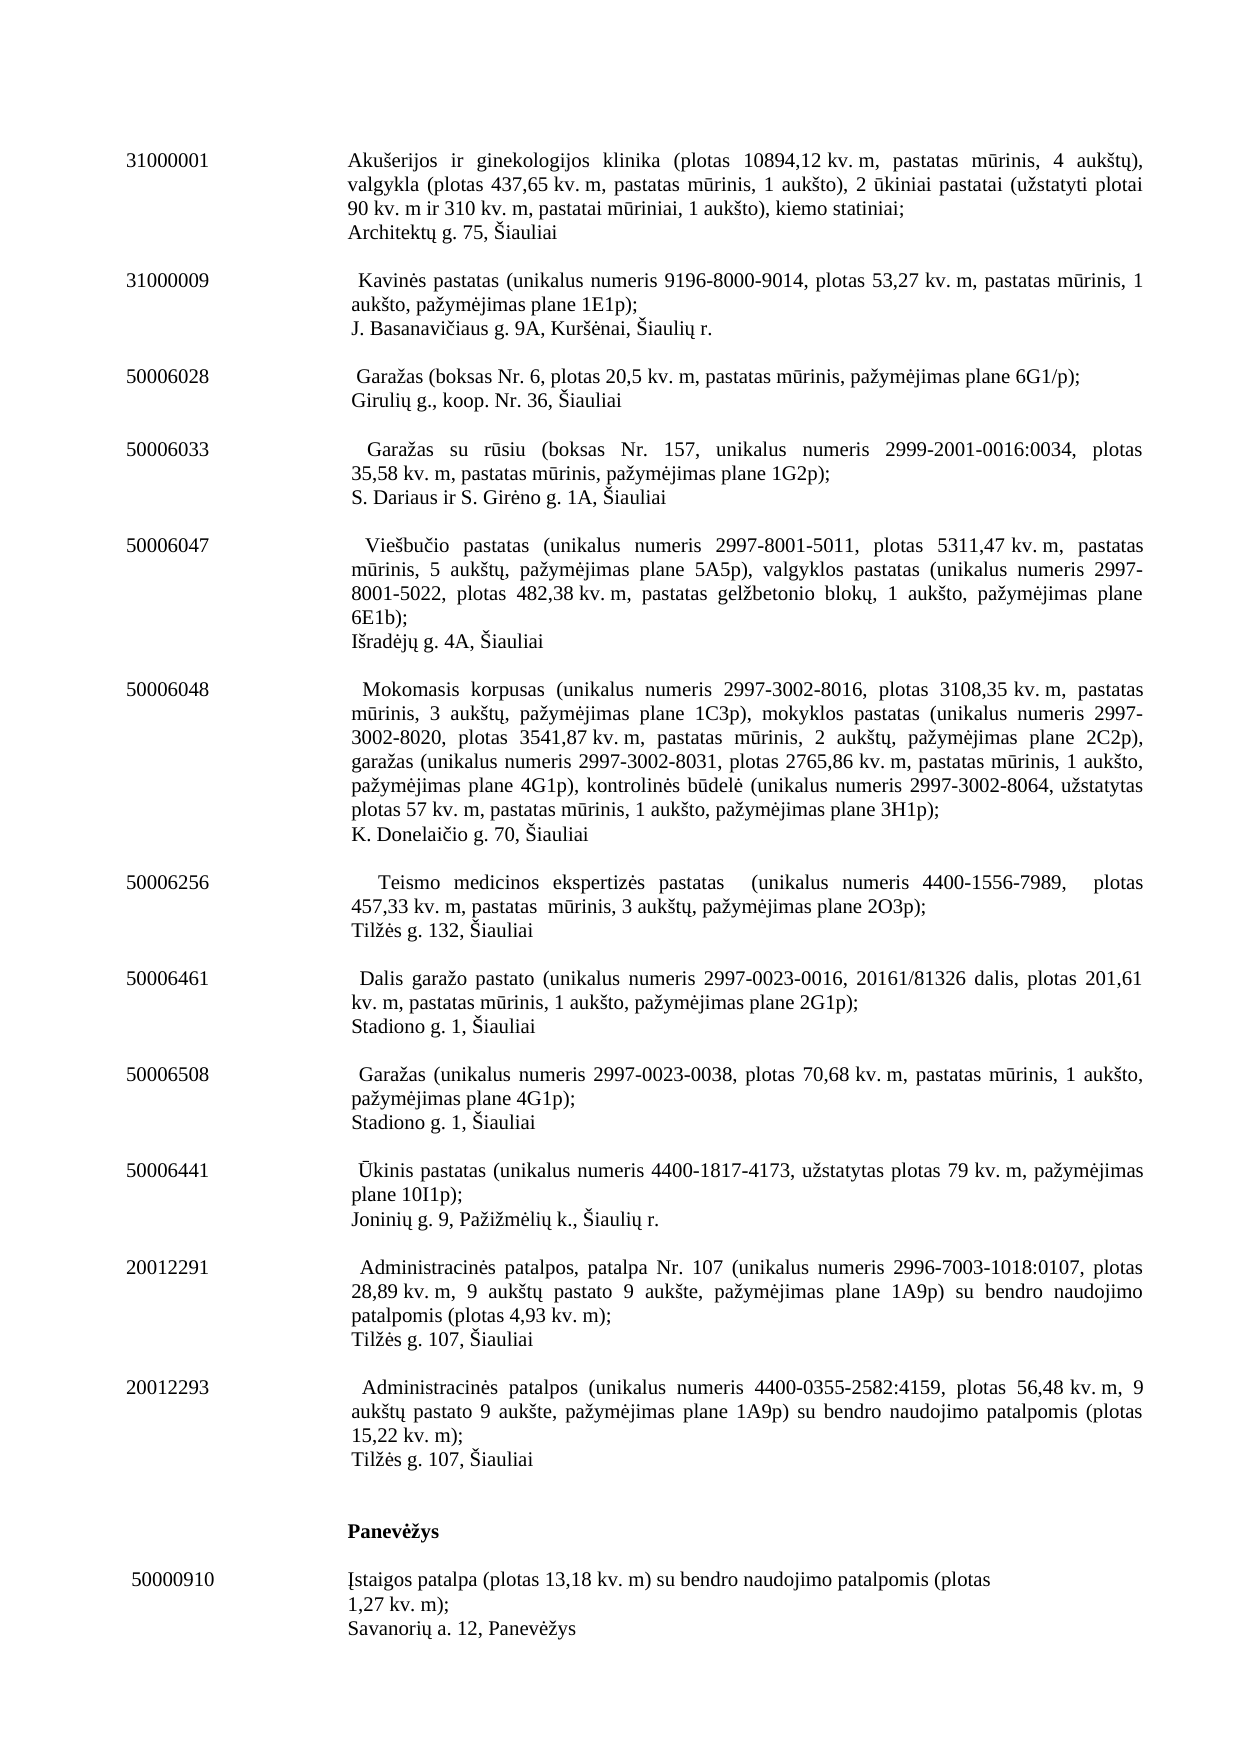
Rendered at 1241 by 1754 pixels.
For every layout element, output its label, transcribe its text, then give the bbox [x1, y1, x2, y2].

table_cell Garažas (boksas Nr. 6, plotas 20,5 kv. m, pastatas mūrinis, pažymėjimas plane 6G1/p); Girulių g., koop. Nr. 36, Šiauliai [336, 364, 1155, 436]
table_cell Akušerijos ir ginekologijos klinika (plotas 10894,12 kv. m, pastatas mūrinis, 4 aukštų), valgykla (plotas 437,65 kv. m, pastatas mūrinis, 1 aukšto), 2 ūkiniai pastatai (užstatyti plotai 90 kv. m ir 310 kv. m, pastatai mūriniai, 1 aukšto), kiemo statiniai; Architektų g. 75, Šiauliai [336, 148, 1155, 268]
table_cell [1155, 1158, 1170, 1254]
table_cell [1155, 436, 1170, 533]
table_cell Administracinės patalpos, patalpa Nr. 107 (unikalus numeris 2996-7003-1018:0107, plotas 28,89 kv. m, 9 aukštų pastato 9 aukšte, pažymėjimas plane 1A9p) su bendro naudojimo patalpomis (plotas 4,93 kv. m); Tilžės g. 107, Šiauliai [336, 1255, 1155, 1375]
table_cell [101, 436, 114, 533]
table_cell 50006047 [115, 533, 336, 677]
table_cell 50000910 [115, 1568, 336, 1639]
table_cell [1170, 1062, 1192, 1158]
table_cell [101, 364, 114, 436]
table_cell Administracinės patalpos (unikalus numeris 4400-0355-2582:4159, plotas 56,48 kv. m, 9 aukštų pastato 9 aukšte, pažymėjimas plane 1A9p) su bendro naudojimo patalpomis (plotas 15,22 kv. m); Tilžės g. 107, Šiauliai [336, 1375, 1155, 1495]
table_cell [1193, 870, 1211, 966]
table_cell [101, 1543, 114, 1567]
table_cell [101, 966, 114, 1062]
table_cell 20012293 [115, 1375, 336, 1495]
table_cell Dalis garažo pastato (unikalus numeris 2997-0023-0016, 20161/81326 dalis, plotas 201,61 kv. m, pastatas mūrinis, 1 aukšto, pažymėjimas plane 2G1p); Stadiono g. 1, Šiauliai [336, 966, 1155, 1062]
table_cell [101, 870, 114, 966]
table_cell [1037, 1568, 1074, 1639]
table_cell [1193, 1255, 1211, 1375]
table_cell [1170, 436, 1192, 533]
table_cell 50006441 [115, 1158, 336, 1254]
table_cell 50006508 [115, 1062, 336, 1158]
table_cell 50006033 [115, 436, 336, 533]
table_cell 31000001 [115, 148, 336, 268]
table_cell [1170, 268, 1192, 364]
table_cell 50006256 [115, 870, 336, 966]
table_cell [1193, 1495, 1211, 1519]
table_cell Garažas (unikalus numeris 2997-0023-0038, plotas 70,68 kv. m, pastatas mūrinis, 1 aukšto, pažymėjimas plane 4G1p); Stadiono g. 1, Šiauliai [336, 1062, 1155, 1158]
table_cell Garažas su rūsiu (boksas Nr. 157, unikalus numeris 2999-2001-0016:0034, plotas 35,58 kv. m, pastatas mūrinis, pažymėjimas plane 1G2p); S. Dariaus ir S. Girėno g. 1A, Šiauliai [336, 436, 1155, 533]
table_cell [1170, 1255, 1192, 1375]
table_cell [1155, 268, 1170, 364]
table_cell 50006461 [115, 966, 336, 1062]
table_cell [101, 1640, 114, 1664]
table_cell [1155, 148, 1170, 268]
table_cell [1155, 1375, 1170, 1495]
table_cell [1193, 677, 1211, 869]
table_cell [1193, 1519, 1211, 1543]
table_cell [101, 677, 114, 869]
table_cell [1170, 966, 1192, 1062]
table_cell [1193, 1375, 1211, 1495]
table_cell 31000009 [115, 268, 336, 364]
table_cell [1170, 1158, 1192, 1254]
table_cell [115, 1495, 336, 1519]
table_cell Ūkinis pastatas (unikalus numeris 4400-1817-4173, užstatytas plotas 79 kv. m, pažymėjimas plane 10I1p); Joninių g. 9, Pažižmėlių k., Šiaulių r. [336, 1158, 1155, 1254]
table_cell [1193, 966, 1211, 1062]
table_cell [101, 148, 114, 268]
table_cell [1193, 1062, 1211, 1158]
table_cell [101, 1255, 114, 1375]
table_cell [1155, 966, 1170, 1062]
table_cell [1155, 1495, 1170, 1519]
table_cell [1170, 1568, 1192, 1639]
table_cell [115, 1543, 336, 1567]
table_cell Kavinės pastatas (unikalus numeris 9196-8000-9014, plotas 53,27 kv. m, pastatas mūrinis, 1 aukšto, pažymėjimas plane 1E1p); J. Basanavičiaus g. 9A, Kuršėnai, Šiaulių r. [336, 268, 1155, 364]
table_cell [1077, 1568, 1081, 1639]
table_cell [101, 1375, 114, 1495]
table_cell [1170, 1375, 1192, 1495]
table_cell [1193, 1568, 1211, 1639]
table_cell [1193, 268, 1211, 364]
table_cell [1170, 533, 1192, 677]
table_cell Panevėžys [336, 1519, 1155, 1543]
table_cell [1155, 364, 1170, 436]
table_cell [1155, 1568, 1170, 1639]
table_cell [101, 1519, 114, 1543]
table_cell Teismo medicinos ekspertizės pastatas (unikalus numeris 4400-1556-7989, plotas 457,33 kv. m, pastatas mūrinis, 3 aukštų, pažymėjimas plane 2O3p); Tilžės g. 132, Šiauliai [336, 870, 1155, 966]
table_cell [1170, 364, 1192, 436]
table_cell Mokomasis korpusas (unikalus numeris 2997-3002-8016, plotas 3108,35 kv. m, pastatas mūrinis, 3 aukštų, pažymėjimas plane 1C3p), mokyklos pastatas (unikalus numeris 2997-3002-8020, plotas 3541,87 kv. m, pastatas mūrinis, 2 aukštų, pažymėjimas plane 2C2p), garažas (unikalus numeris 2997-3002-8031, plotas 2765,86 kv. m, pastatas mūrinis, 1 aukšto, pažymėjimas plane 4G1p), kontrolinės būdelė (unikalus numeris 2997-3002-8064, užstatytas plotas 57 kv. m, pastatas mūrinis, 1 aukšto, pažymėjimas plane 3H1p); K. Donelaičio g. 70, Šiauliai [336, 677, 1155, 869]
table_cell 50006048 [115, 677, 336, 869]
table_cell [1148, 1568, 1155, 1639]
table_cell 50006028 [115, 364, 336, 436]
table_cell [1155, 1640, 1170, 1664]
table_cell [101, 1062, 114, 1158]
table_cell Viešbučio pastatas (unikalus numeris 2997-8001-5011, plotas 5311,47 kv. m, pastatas mūrinis, 5 aukštų, pažymėjimas plane 5A5p), valgyklos pastatas (unikalus numeris 2997-8001-5022, plotas 482,38 kv. m, pastatas gelžbetonio blokų, 1 aukšto, pažymėjimas plane 6E1b); Išradėjų g. 4A, Šiauliai [336, 533, 1155, 677]
table_cell [1155, 1062, 1170, 1158]
table_cell [336, 1543, 1155, 1567]
table_cell [1170, 148, 1192, 268]
table_cell 20012291 [115, 1255, 336, 1375]
table_cell [1193, 364, 1211, 436]
table_cell [101, 533, 114, 677]
table_cell [101, 268, 114, 364]
table_cell [1193, 148, 1211, 268]
table_cell [101, 1158, 114, 1254]
table_cell [1155, 677, 1170, 869]
table_cell [1155, 1519, 1170, 1543]
table_cell [1170, 1519, 1192, 1543]
table_cell [101, 1568, 114, 1639]
table_cell [1193, 533, 1211, 677]
table_cell Įstaigos patalpa (plotas 13,18 kv. m) su bendro naudojimo patalpomis (plotas 1,27 kv. m); Savanorių a. 12, Panevėžys [336, 1568, 1037, 1639]
table_cell [101, 1495, 114, 1519]
table_cell [1170, 1543, 1192, 1567]
table_cell [336, 1495, 1155, 1519]
table_cell [1155, 533, 1170, 677]
table_cell [1155, 870, 1170, 966]
table_cell [1155, 1543, 1170, 1567]
table_cell [1081, 1568, 1148, 1639]
table_cell [1170, 870, 1192, 966]
table_cell [1170, 1495, 1192, 1519]
table_cell [1193, 436, 1211, 533]
table_cell [1193, 1640, 1211, 1664]
table_cell [1193, 1543, 1211, 1567]
table_cell [115, 1519, 336, 1543]
table_cell [1193, 1158, 1211, 1254]
table_cell [1170, 1640, 1192, 1664]
table_cell [1155, 1255, 1170, 1375]
table_cell [1170, 677, 1192, 869]
table_cell [115, 1640, 1155, 1664]
